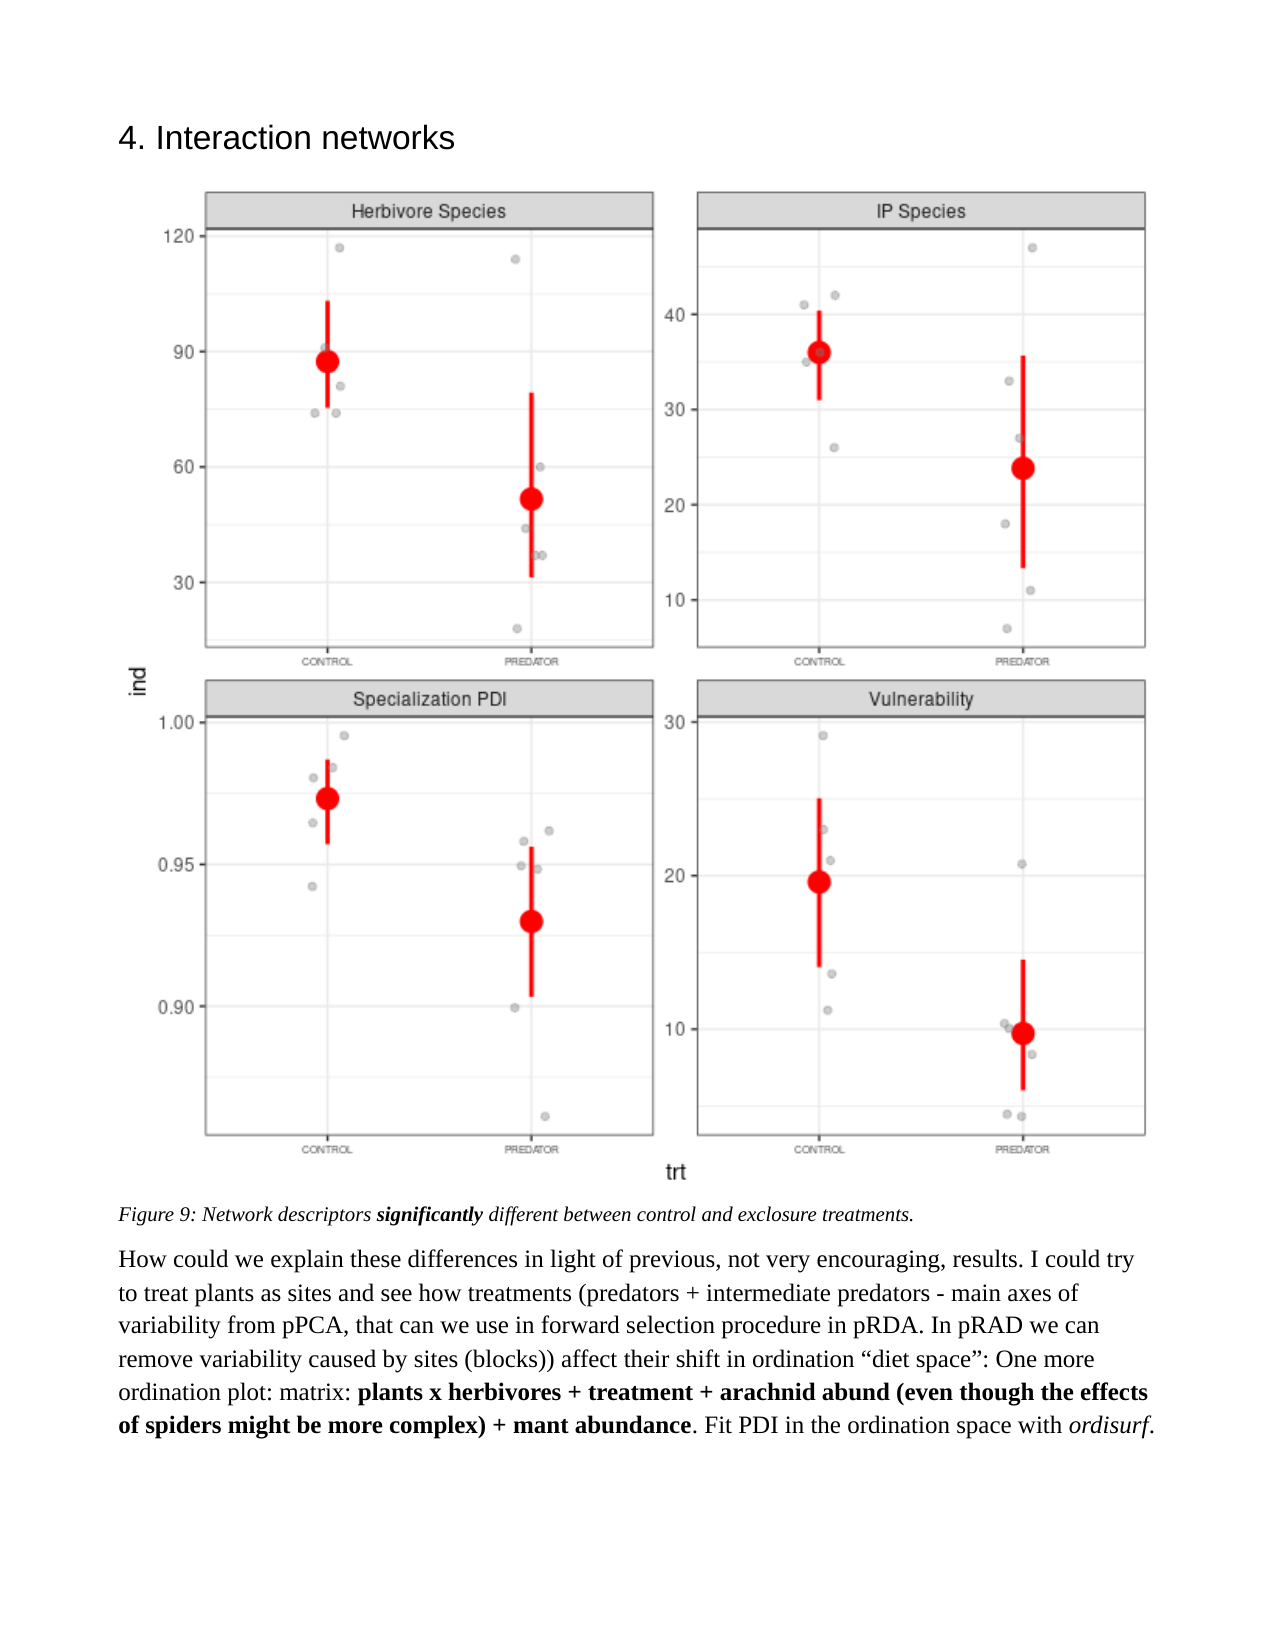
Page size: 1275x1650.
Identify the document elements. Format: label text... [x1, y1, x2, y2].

subtitle 4. Interaction networks [118, 118, 1157, 157]
text Figure 9: Network descriptors significantly different between control and exclosure treatments. [118, 1197, 1157, 1226]
picture [118, 181, 1157, 1197]
text How could we explain these differences in light of previous, not very encouraging, results. I could try to treat plants as sites and see how treatments (predators + intermediate predators - main axes of variability from pPCA, that can we use in forward selection procedure in pRDA. In pRAD we can remove variability caused by sites (blocks)) affect their shift in ordination “diet space”: One more ordination plot: matrix: plants x herbivores + treatment + arachnid abund (even though the effects of spiders might be more complex) + mant abundance. Fit PDI in the ordination space with ordisurf. [118, 1244, 1157, 1438]
